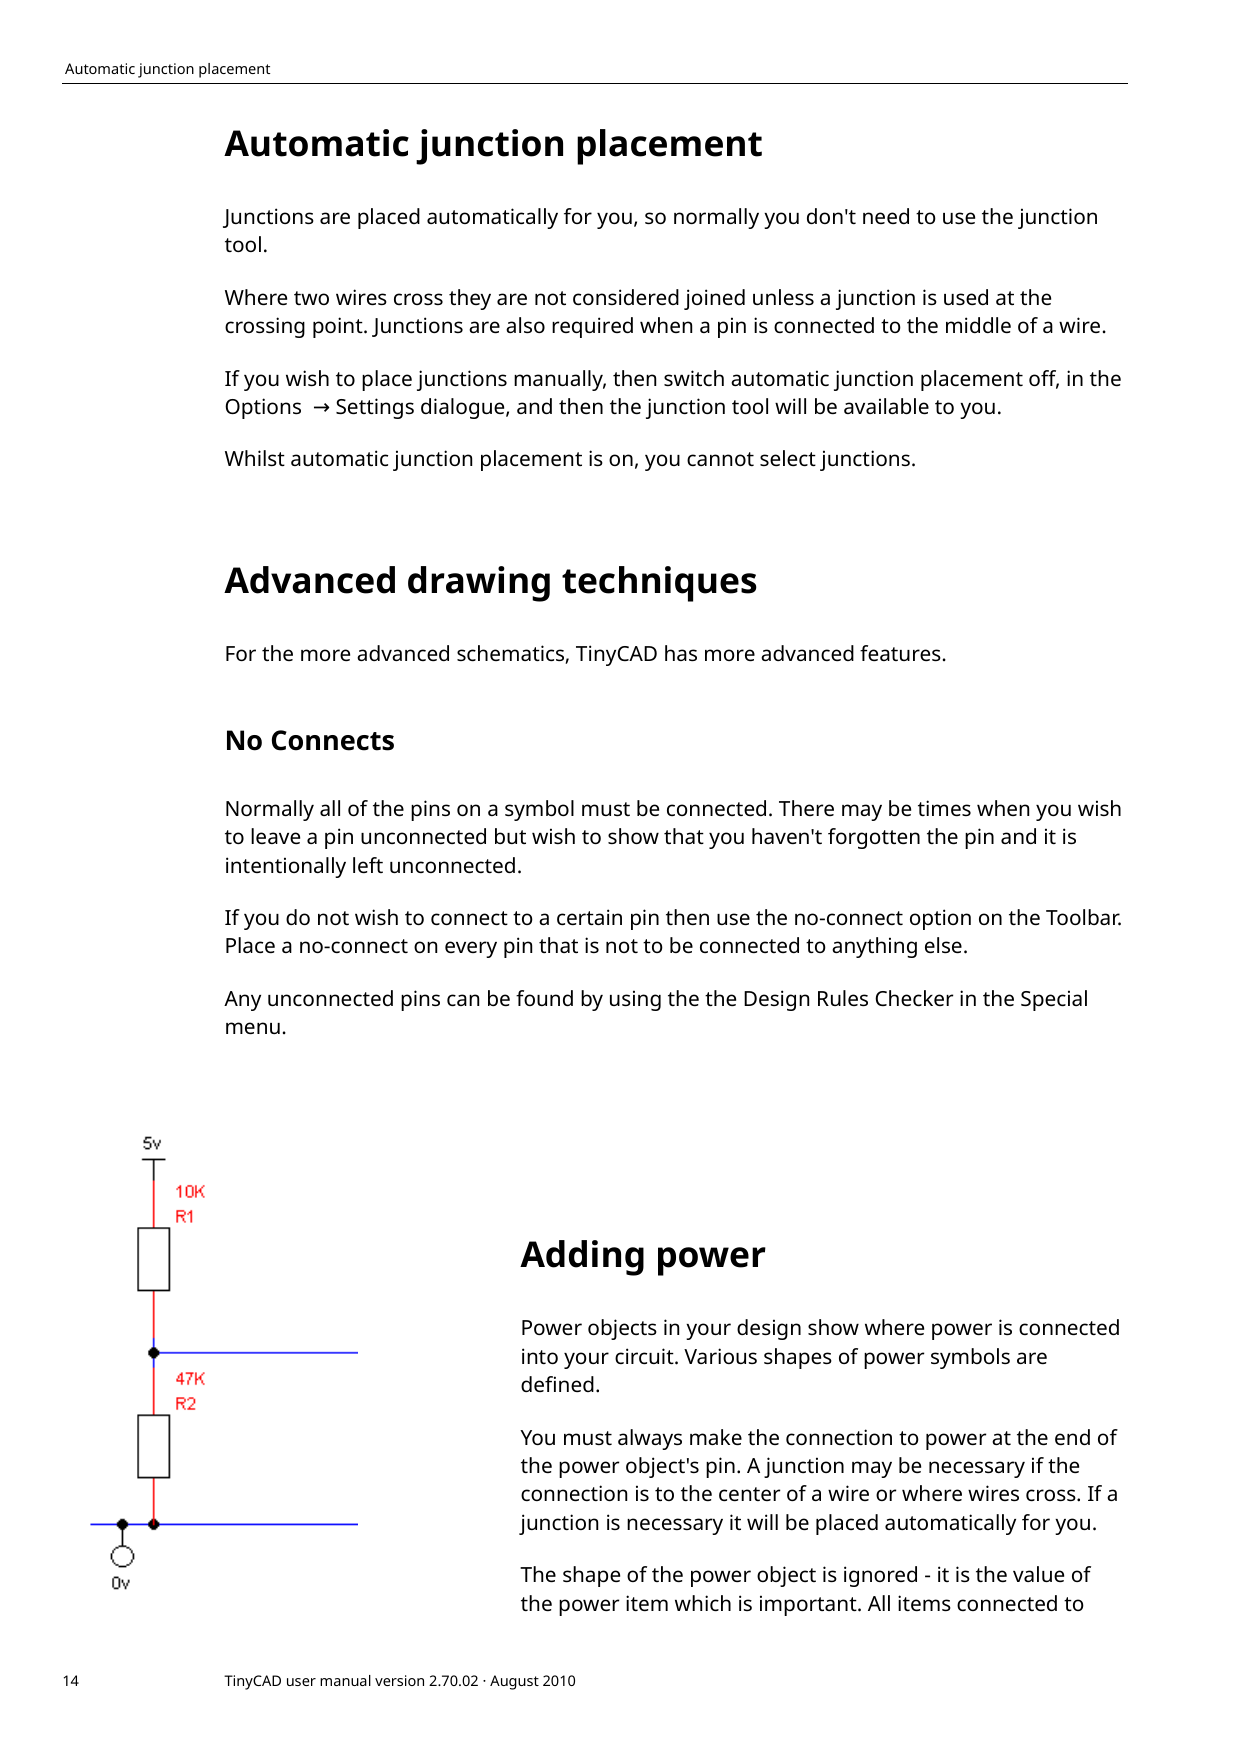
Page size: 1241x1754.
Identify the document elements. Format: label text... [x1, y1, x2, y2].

picture [62, 1134, 358, 1605]
text The shape of the power object is ignored - it is the value of the power item which is important. All items connected to [224, 1560, 1128, 1617]
subtitle Adding power [358, 1229, 1128, 1278]
text Normally all of the pins on a symbol must be connected. There may be times when you wish to leave a pin unconnected but wish to show that you haven't forgotten the pin and it is intentionally left unconnected. [224, 794, 1128, 879]
subtitle No Connects [224, 721, 1128, 758]
text You must always make the connection to power at the end of the power object's pin. A junction may be necessary if the connection is to the center of a wire or where wires cross. If a junction is necessary it will be placed automatically for you. [358, 1423, 1128, 1536]
text Any unconnected pins can be found by using the the Design Rules Checker in the Special menu. [224, 984, 1128, 1041]
text If you do not wish to connect to a certain pin then use the no-connect option on the Toolbar. Place a no-connect on every pin that is not to be connected to anything else. [224, 903, 1128, 960]
text If you wish to place junctions manually, then switch automatic junction placement off, in the Options → Settings dialogue, and then the junction tool will be available to you. [224, 364, 1128, 421]
text For the more advanced schematics, TinyCAD has more advanced features. [224, 639, 1128, 668]
subtitle Advanced drawing techniques [224, 556, 1128, 604]
text Where two wires cross they are not considered joined unless a junction is used at the crossing point. Junctions are also required when a pin is connected to the middle of a wire. [224, 283, 1128, 340]
text Power objects in your design show where power is connected into your circuit. Various shapes of power symbols are defined. [358, 1313, 1128, 1399]
subtitle Automatic junction placement [224, 118, 1128, 166]
text Junctions are placed automatically for you, so normally you don't need to use the junction tool. [224, 202, 1128, 259]
text Whilst automatic junction placement is on, you cannot select junctions. [224, 444, 1128, 473]
